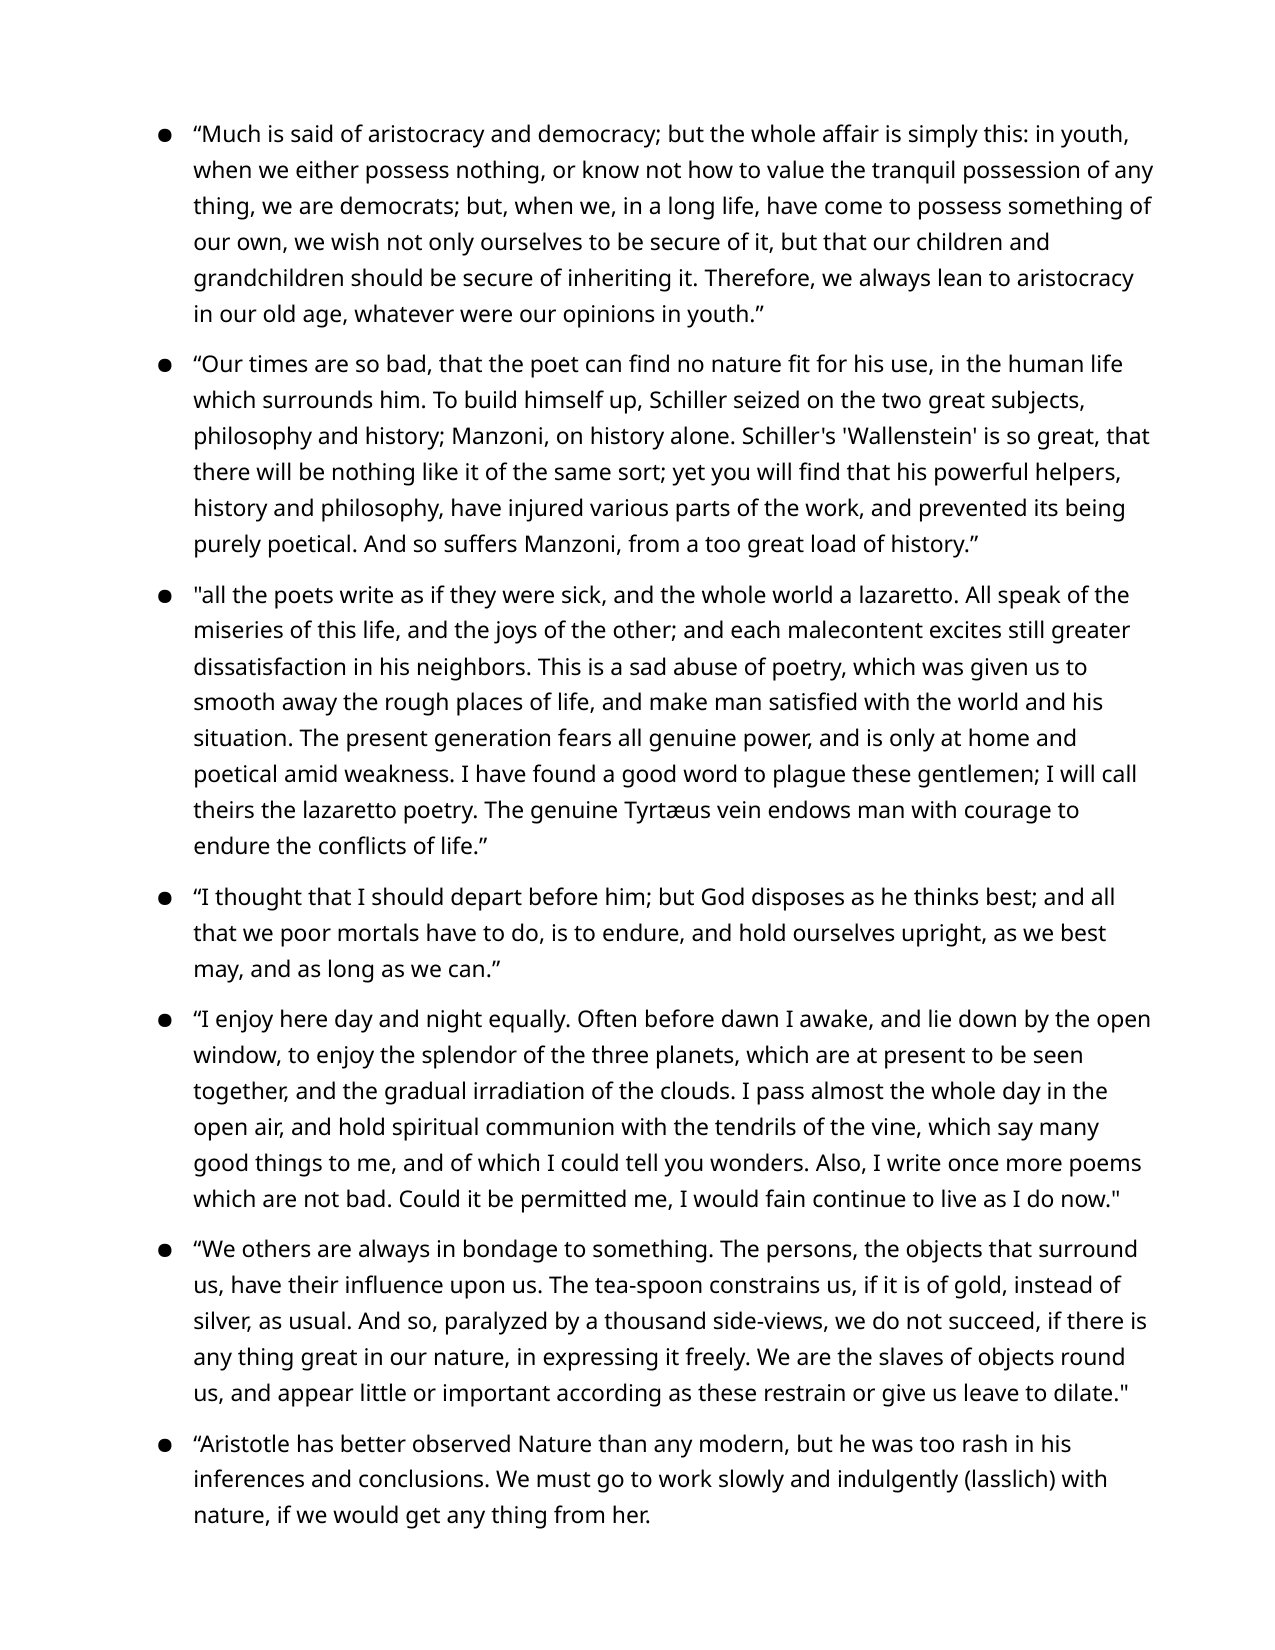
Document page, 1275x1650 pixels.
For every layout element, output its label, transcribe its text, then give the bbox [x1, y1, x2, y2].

list “We others are always in bondage to something. The persons, the objects that surround us, have their influence upon us. The tea-spoon constrains us, if it is of gold, instead of silver, as usual. And so, paralyzed by a thousand side-views, we do not succeed, if there is any thing great in our nature, in expressing it freely. We are the slaves of objects round us, and appear little or important according as these restrain or give us leave to dilate." [156, 1233, 1157, 1408]
list “Our times are so bad, that the poet can find no nature fit for his use, in the human life which surrounds him. To build himself up, Schiller seized on the two great subjects, philosophy and history; Manzoni, on history alone. Schiller's 'Wallenstein' is so great, that there will be nothing like it of the same sort; yet you will find that his powerful helpers, history and philosophy, have injured various parts of the work, and prevented its being purely poetical. And so suffers Manzoni, from a too great load of history.” [156, 348, 1157, 559]
list "all the poets write as if they were sick, and the whole world a lazaretto. All speak of the miseries of this life, and the joys of the other; and each malecontent excites still greater dissatisfaction in his neighbors. This is a sad abuse of poetry, which was given us to smooth away the rough places of life, and make man satisfied with the world and his situation. The present generation fears all genuine power, and is only at home and poetical amid weakness. I have found a good word to plague these gentlemen; I will call theirs the lazaretto poetry. The genuine Tyrtæus vein endows man with courage to endure the conflicts of life.” [156, 578, 1157, 861]
list “Aristotle has better observed Nature than any modern, but he was too rash in his inferences and conclusions. We must go to work slowly and indulgently (lasslich) with nature, if we would get any thing from her. [156, 1427, 1157, 1531]
list “I enjoy here day and night equally. Often before dawn I awake, and lie down by the open window, to enjoy the splendor of the three planets, which are at present to be seen together, and the gradual irradiation of the clouds. I pass almost the whole day in the open air, and hold spiritual communion with the tendrils of the vine, which say many good things to me, and of which I could tell you wonders. Also, I write once more poems which are not bad. Could it be permitted me, I would fain continue to live as I do now." [156, 1003, 1157, 1214]
list “I thought that I should depart before him; but God disposes as he thinks best; and all that we poor mortals have to do, is to endure, and hold ourselves upright, as we best may, and as long as we can.” [156, 881, 1157, 984]
list “Much is said of aristocracy and democracy; but the whole affair is simply this: in youth, when we either possess nothing, or know not how to value the tranquil possession of any thing, we are democrats; but, when we, in a long life, have come to possess something of our own, we wish not only ourselves to be secure of it, but that our children and grandchildren should be secure of inheriting it. Therefore, we always lean to aristocracy in our old age, whatever were our opinions in youth.” [156, 118, 1157, 329]
